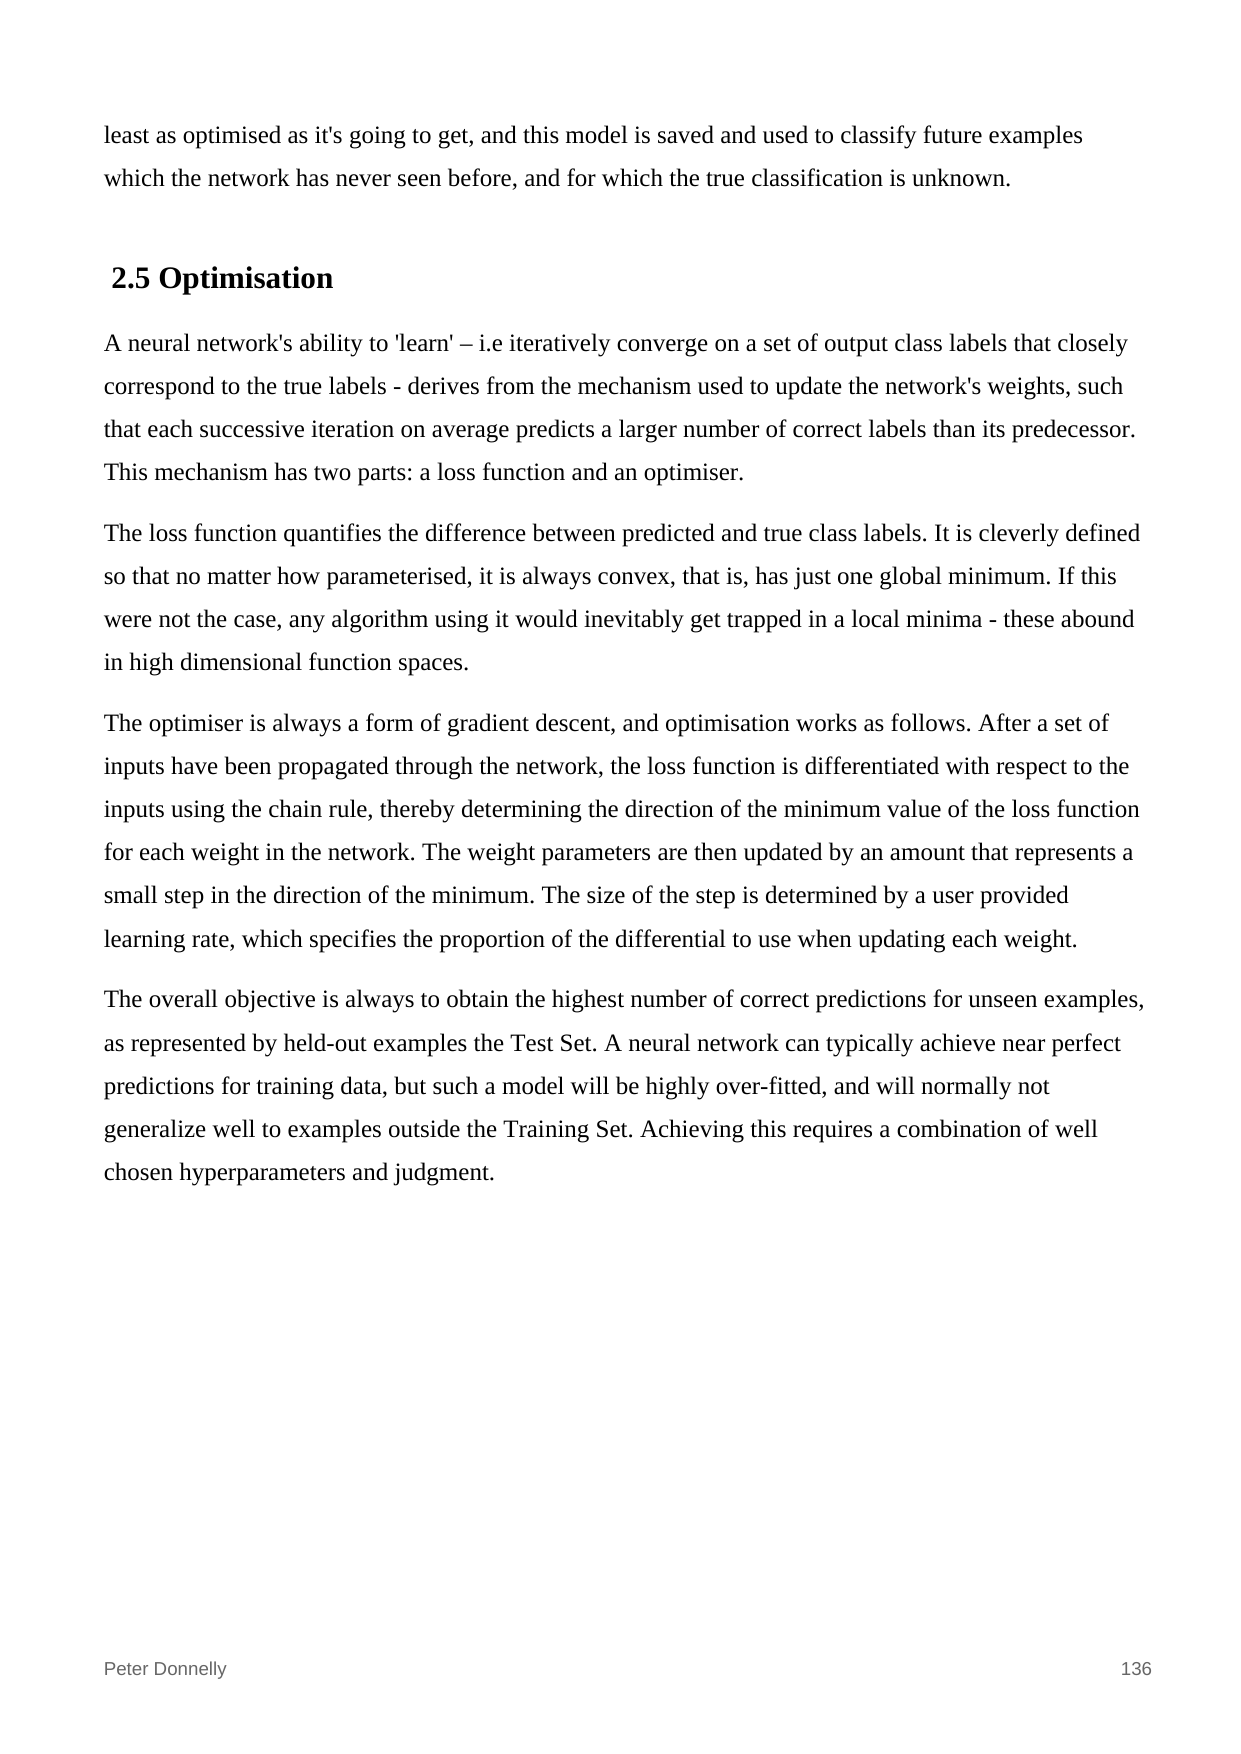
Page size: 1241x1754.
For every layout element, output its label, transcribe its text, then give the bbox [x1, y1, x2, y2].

text A neural network's ability to 'learn' – i.e iteratively converge on a set of output class labels that closely correspond to the true labels - derives from the mechanism used to update the network's weights, such that each successive iteration on average predicts a larger number of correct labels than its predecessor. This mechanism has two parts: a loss function and an optimiser. [103, 328, 1146, 486]
text least as optimised as it's going to get, and this model is saved and used to classify future examples which the network has never seen before, and for which the true classification is unknown. [103, 120, 1146, 192]
subtitle Optimisation [103, 259, 1146, 295]
text The overall objective is always to obtain the highest number of correct predictions for unseen examples, as represented by held-out examples the Test Set. A neural network can typically achieve near perfect predictions for training data, but such a model will be highly over-fitted, and will normally not generalize well to examples outside the Training Set. Achieving this requires a combination of well chosen hyperparameters and judgment. [103, 984, 1146, 1186]
text The loss function quantifies the difference between predicted and true class labels. It is cleverly defined so that no matter how parameterised, it is always convex, that is, has just one global minimum. If this were not the case, any algorithm using it would inevitably get trapped in a local minima - these abound in high dimensional function spaces. [103, 518, 1146, 676]
text The optimiser is always a form of gradient descent, and optimisation works as follows. After a set of inputs have been propagated through the network, the loss function is differentiated with respect to the inputs using the chain rule, thereby determining the direction of the minimum value of the loss function for each weight in the network. The weight parameters are then updated by an amount that represents a small step in the direction of the minimum. The size of the step is determined by a user provided learning rate, which specifies the proportion of the differential to use when updating each weight. [103, 708, 1146, 952]
